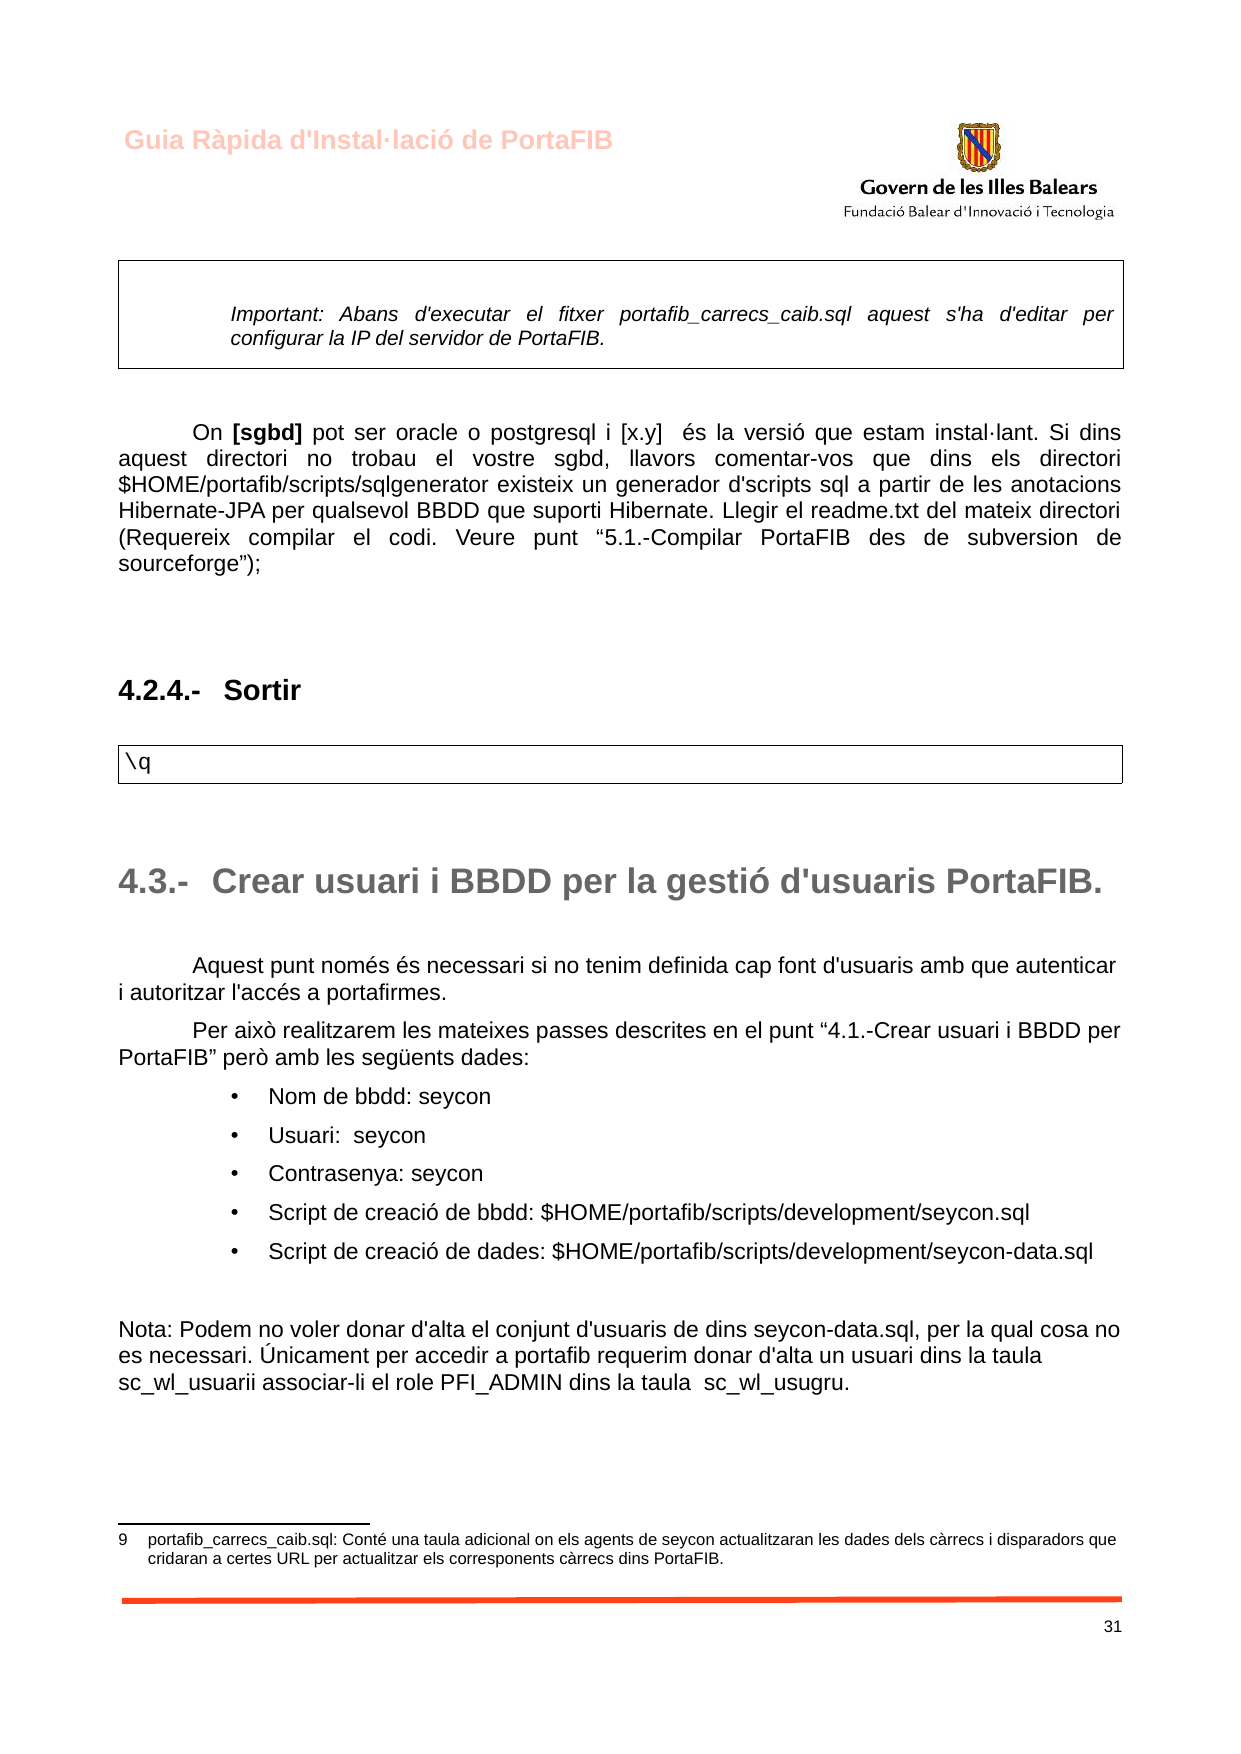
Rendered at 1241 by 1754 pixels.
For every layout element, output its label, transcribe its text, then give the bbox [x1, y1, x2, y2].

text Nota: Podem no voler donar d'alta el conjunt d'usuaris de dins seycon-data.sql, per la qual cosa no es necessari. Únicament per accedir a portafib requerim donar d'alta un usuari dins la taula sc_wl_usuarii associar-li el role PFI_ADMIN dins la taula sc_wl_usugru. [118, 1316, 1122, 1395]
text Aquest punt només és necessari si no tenim definida cap font d'usuaris amb que autenticar i autoritzar l'accés a portafirmes. [118, 952, 1122, 1005]
picture [840, 123, 1117, 220]
list Script de creació de bbdd: $HOME/portafib/scripts/development/seycon.sql [231, 1199, 1122, 1226]
list Usuari: seycon [231, 1122, 1122, 1148]
text On [sgbd] pot ser oracle o postgresql i [x.y] és la versió que estam instal·lant. Si dins aquest directori no trobau el vostre sgbd, llavors comentar-vos que dins els directori $HOME/portafib/scripts/sqlgenerator existeix un generador d'scripts sql a partir de les anotacions Hibernate-JPA per qualsevol BBDD que suporti Hibernate. Llegir el readme.txt del mateix directori (Requereix compilar el codi. Veure punt “5.1.-Compilar PortaFIB des de subversion de sourceforge”); [118, 418, 1122, 577]
table_header [119, 261, 225, 368]
list Nom de bbdd: seycon [231, 1083, 1122, 1109]
list Script de creació de dades: $HOME/portafib/scripts/development/seycon-data.sql [231, 1238, 1122, 1264]
list Contrasenya: seycon [231, 1160, 1122, 1187]
subtitle Sortir [118, 672, 1122, 706]
subtitle Crear usuari i BBDD per la gestió d'usuaris PortaFIB. [118, 860, 1122, 901]
table_header Important: Abans d'executar el fitxer portafib_carrecs_caib.sql aquest s'ha d'editar per configurar la IP del servidor de PortaFIB. [225, 261, 1123, 368]
text Per això realitzarem les mateixes passes descrites en el punt “4.1.-Crear usuari i BBDD per PortaFIB” però amb les següents dades: [118, 1017, 1122, 1070]
table_header \q [119, 746, 1122, 782]
